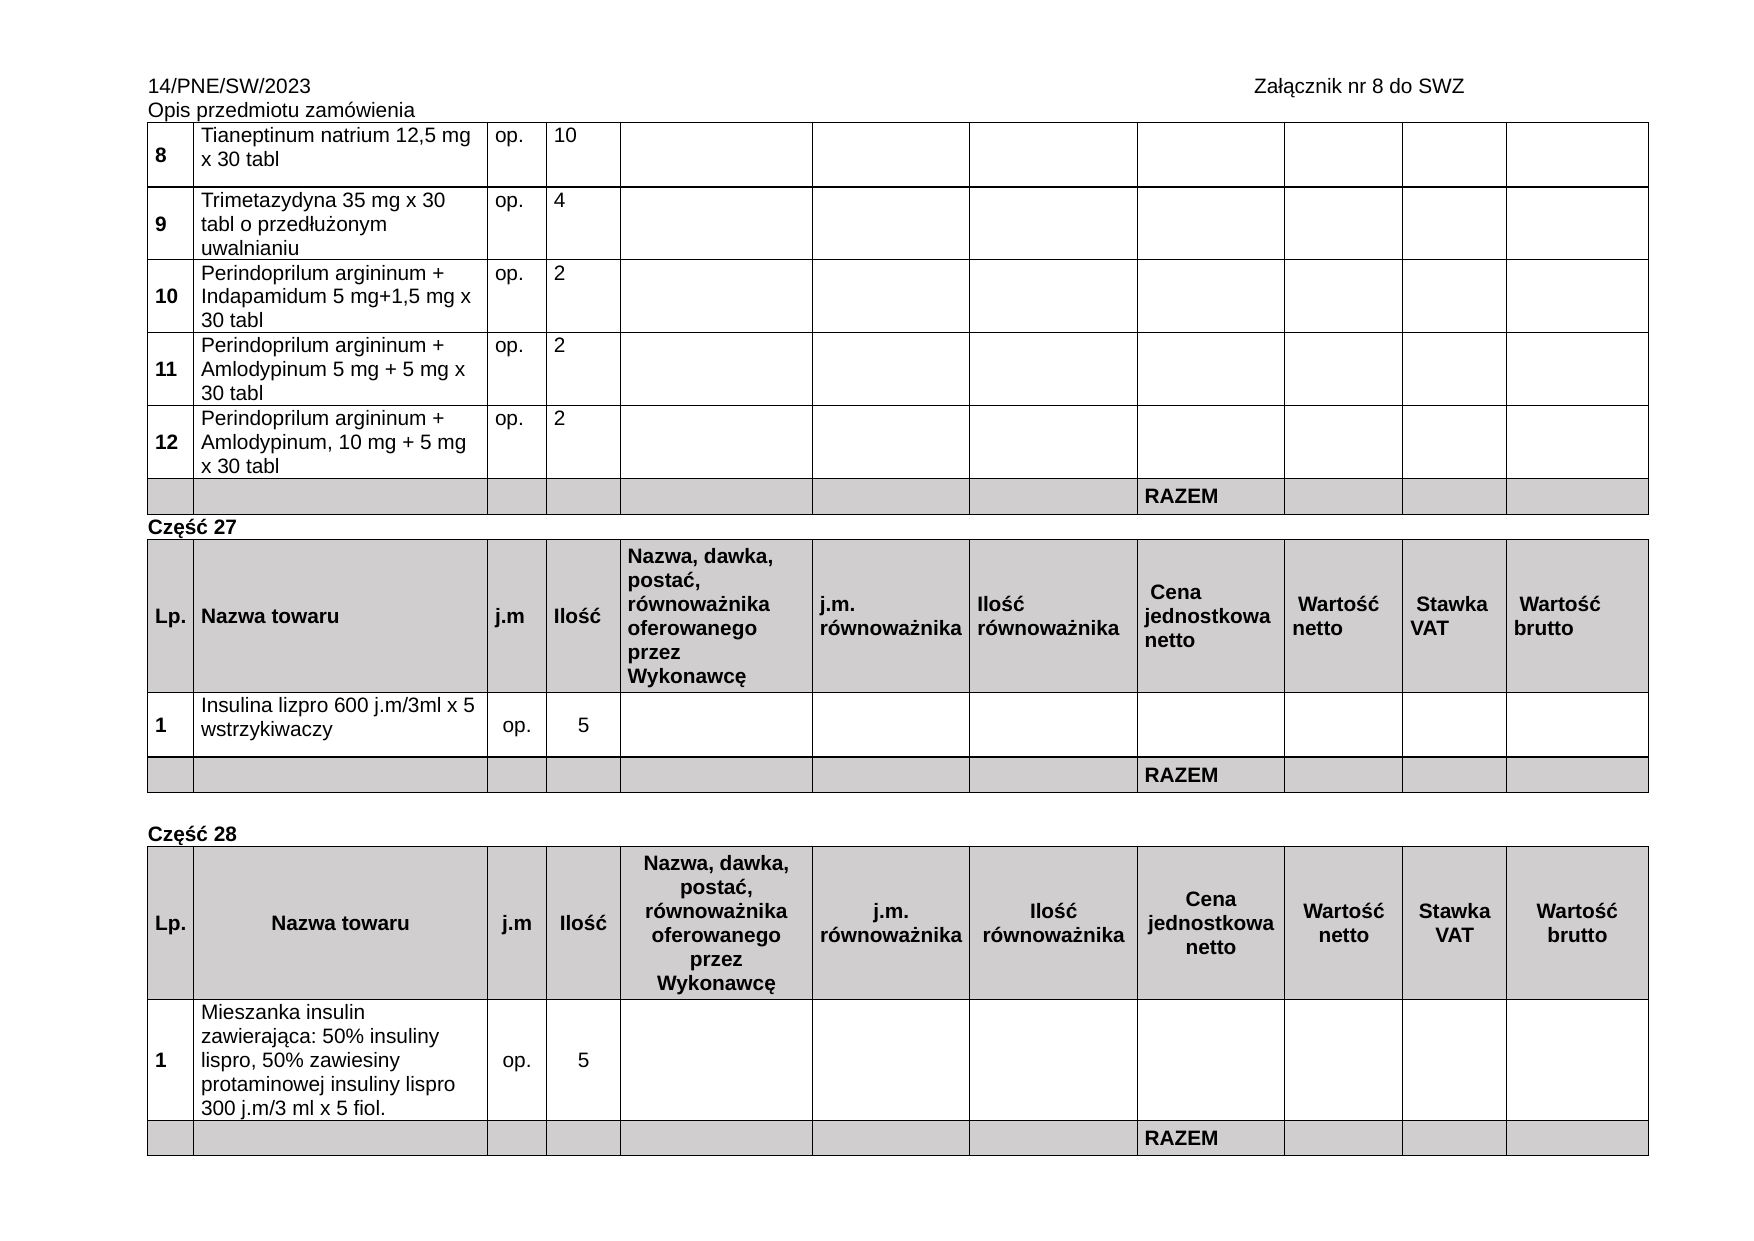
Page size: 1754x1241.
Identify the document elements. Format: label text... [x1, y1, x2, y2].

table_cell RAZEM [1138, 479, 1284, 514]
table_cell 10 [547, 123, 620, 186]
table_cell [813, 406, 969, 478]
table_cell [813, 1000, 969, 1120]
table_header Wartość brutto [1507, 847, 1648, 999]
table_header Nazwa, dawka, postać, równoważnika oferowanego przez Wykonawcę [621, 540, 812, 692]
table_cell [813, 260, 969, 332]
table_cell [970, 1000, 1137, 1120]
table_cell op. [488, 188, 546, 259]
table_cell Perindoprilum argininum + Indapamidum 5 mg+1,5 mg x 30 tabl [194, 260, 487, 332]
table_cell [1285, 1121, 1402, 1155]
table_cell [813, 758, 969, 792]
table_cell op. [488, 123, 546, 186]
table_cell [621, 758, 812, 792]
table_cell [148, 758, 193, 792]
table_cell Perindoprilum argininum + Amlodypinum, 10 mg + 5 mg x 30 tabl [194, 406, 487, 478]
table_cell [1507, 1121, 1648, 1155]
table_cell 2 [547, 406, 620, 478]
table_cell [1138, 123, 1284, 186]
table_cell [1138, 260, 1284, 332]
table_header Lp. [148, 540, 193, 692]
table_cell [1285, 333, 1402, 405]
table_cell [621, 406, 812, 478]
table_cell 9 [148, 188, 193, 259]
text Część 28 [148, 822, 1606, 846]
table_header Wartość brutto [1507, 540, 1648, 692]
table_cell [148, 479, 193, 514]
table_cell [1285, 123, 1402, 186]
table_cell Insulina lizpro 600 j.m/3ml x 5 wstrzykiwaczy [194, 693, 487, 756]
table_cell [621, 1000, 812, 1120]
table_header Ilość równoważnika [970, 847, 1137, 999]
table_cell op. [488, 693, 546, 756]
table_cell [970, 693, 1137, 756]
table_cell [547, 479, 620, 514]
table_header Ilość [547, 540, 620, 692]
table_cell [1403, 188, 1506, 259]
table_cell [1285, 693, 1402, 756]
table_cell [1403, 406, 1506, 478]
table_cell [488, 1121, 546, 1155]
table_cell [1403, 123, 1506, 186]
table_cell [1507, 1000, 1648, 1120]
table_header j.m [488, 540, 546, 692]
table_cell [1507, 479, 1648, 514]
table_cell 5 [547, 693, 620, 756]
table_cell [621, 693, 812, 756]
table_cell [1138, 406, 1284, 478]
table_cell [621, 188, 812, 259]
table_header Ilość równoważnika [970, 540, 1137, 692]
table_cell 10 [148, 260, 193, 332]
table_cell [1285, 260, 1402, 332]
table_cell 11 [148, 333, 193, 405]
table_cell [1507, 188, 1648, 259]
table_cell [1285, 479, 1402, 514]
table_cell op. [488, 333, 546, 405]
table_header Stawka VAT [1403, 540, 1506, 692]
table_header Nazwa towaru [194, 540, 487, 692]
table_cell [970, 188, 1137, 259]
table_cell Tianeptinum natrium 12,5 mg x 30 tabl [194, 123, 487, 186]
table_cell [1507, 406, 1648, 478]
table_cell 2 [547, 260, 620, 332]
table_cell [970, 479, 1137, 514]
table_cell [1507, 758, 1648, 792]
table_cell [1403, 758, 1506, 792]
table_cell [1507, 693, 1648, 756]
table_cell Trimetazydyna 35 mg x 30 tabl o przedłużonym uwalnianiu [194, 188, 487, 259]
table_cell [970, 333, 1137, 405]
table_cell RAZEM [1138, 1121, 1284, 1155]
table_header Cena jednostkowa netto [1138, 847, 1284, 999]
table_cell Perindoprilum argininum + Amlodypinum 5 mg + 5 mg x 30 tabl [194, 333, 487, 405]
table_cell [970, 123, 1137, 186]
table_header Nazwa towaru [194, 847, 487, 999]
table_cell 1 [148, 1000, 193, 1120]
table_header Lp. [148, 847, 193, 999]
table_cell [621, 260, 812, 332]
table_cell Mieszanka insulin zawierająca: 50% insuliny lispro, 50% zawiesiny protaminowej insuliny lispro 300 j.m/3 ml x 5 fiol. [194, 1000, 487, 1120]
table_cell RAZEM [1138, 758, 1284, 792]
table_cell [1138, 333, 1284, 405]
table_header j.m. równoważnika [813, 540, 969, 692]
table_cell [1285, 188, 1402, 259]
table_cell [1507, 123, 1648, 186]
table_cell [1403, 693, 1506, 756]
table_cell [1507, 333, 1648, 405]
table_cell [970, 260, 1137, 332]
table_cell [1403, 1121, 1506, 1155]
table_cell [1285, 758, 1402, 792]
table_cell [813, 188, 969, 259]
table_cell [813, 123, 969, 186]
table_cell [1138, 693, 1284, 756]
table_cell [813, 693, 969, 756]
table_cell [621, 123, 812, 186]
table_cell [194, 479, 487, 514]
table_header Ilość [547, 847, 620, 999]
table_cell op. [488, 260, 546, 332]
table_cell [148, 1121, 193, 1155]
table_cell [488, 758, 546, 792]
table_cell op. [488, 1000, 546, 1120]
table_cell [1403, 1000, 1506, 1120]
table_cell [1285, 406, 1402, 478]
table_cell [813, 1121, 969, 1155]
table_cell [621, 479, 812, 514]
table_cell [194, 1121, 487, 1155]
table_cell 4 [547, 188, 620, 259]
table_cell [970, 758, 1137, 792]
table_cell 1 [148, 693, 193, 756]
table_cell [1403, 260, 1506, 332]
table_cell [194, 758, 487, 792]
text Część 27 [148, 515, 1606, 539]
table_cell [813, 333, 969, 405]
table_cell [621, 1121, 812, 1155]
table_cell 8 [148, 123, 193, 186]
table_header Wartość netto [1285, 540, 1402, 692]
table_cell [621, 333, 812, 405]
table_cell 5 [547, 1000, 620, 1120]
table_cell [1138, 1000, 1284, 1120]
table_header Cena jednostkowa netto [1138, 540, 1284, 692]
table_cell op. [488, 406, 546, 478]
table_cell [547, 758, 620, 792]
table_cell [547, 1121, 620, 1155]
table_cell [1403, 333, 1506, 405]
table_cell 2 [547, 333, 620, 405]
table_header j.m [488, 847, 546, 999]
table_cell [970, 1121, 1137, 1155]
table_cell [1403, 479, 1506, 514]
table_header Wartość netto [1285, 847, 1402, 999]
table_cell [970, 406, 1137, 478]
table_cell [813, 479, 969, 514]
table_cell [488, 479, 546, 514]
table_header Nazwa, dawka, postać, równoważnika oferowanego przez Wykonawcę [621, 847, 812, 999]
table_cell [1138, 188, 1284, 259]
table_cell [1507, 260, 1648, 332]
table_cell [1285, 1000, 1402, 1120]
table_header j.m. równoważnika [813, 847, 969, 999]
table_header Stawka VAT [1403, 847, 1506, 999]
table_cell 12 [148, 406, 193, 478]
